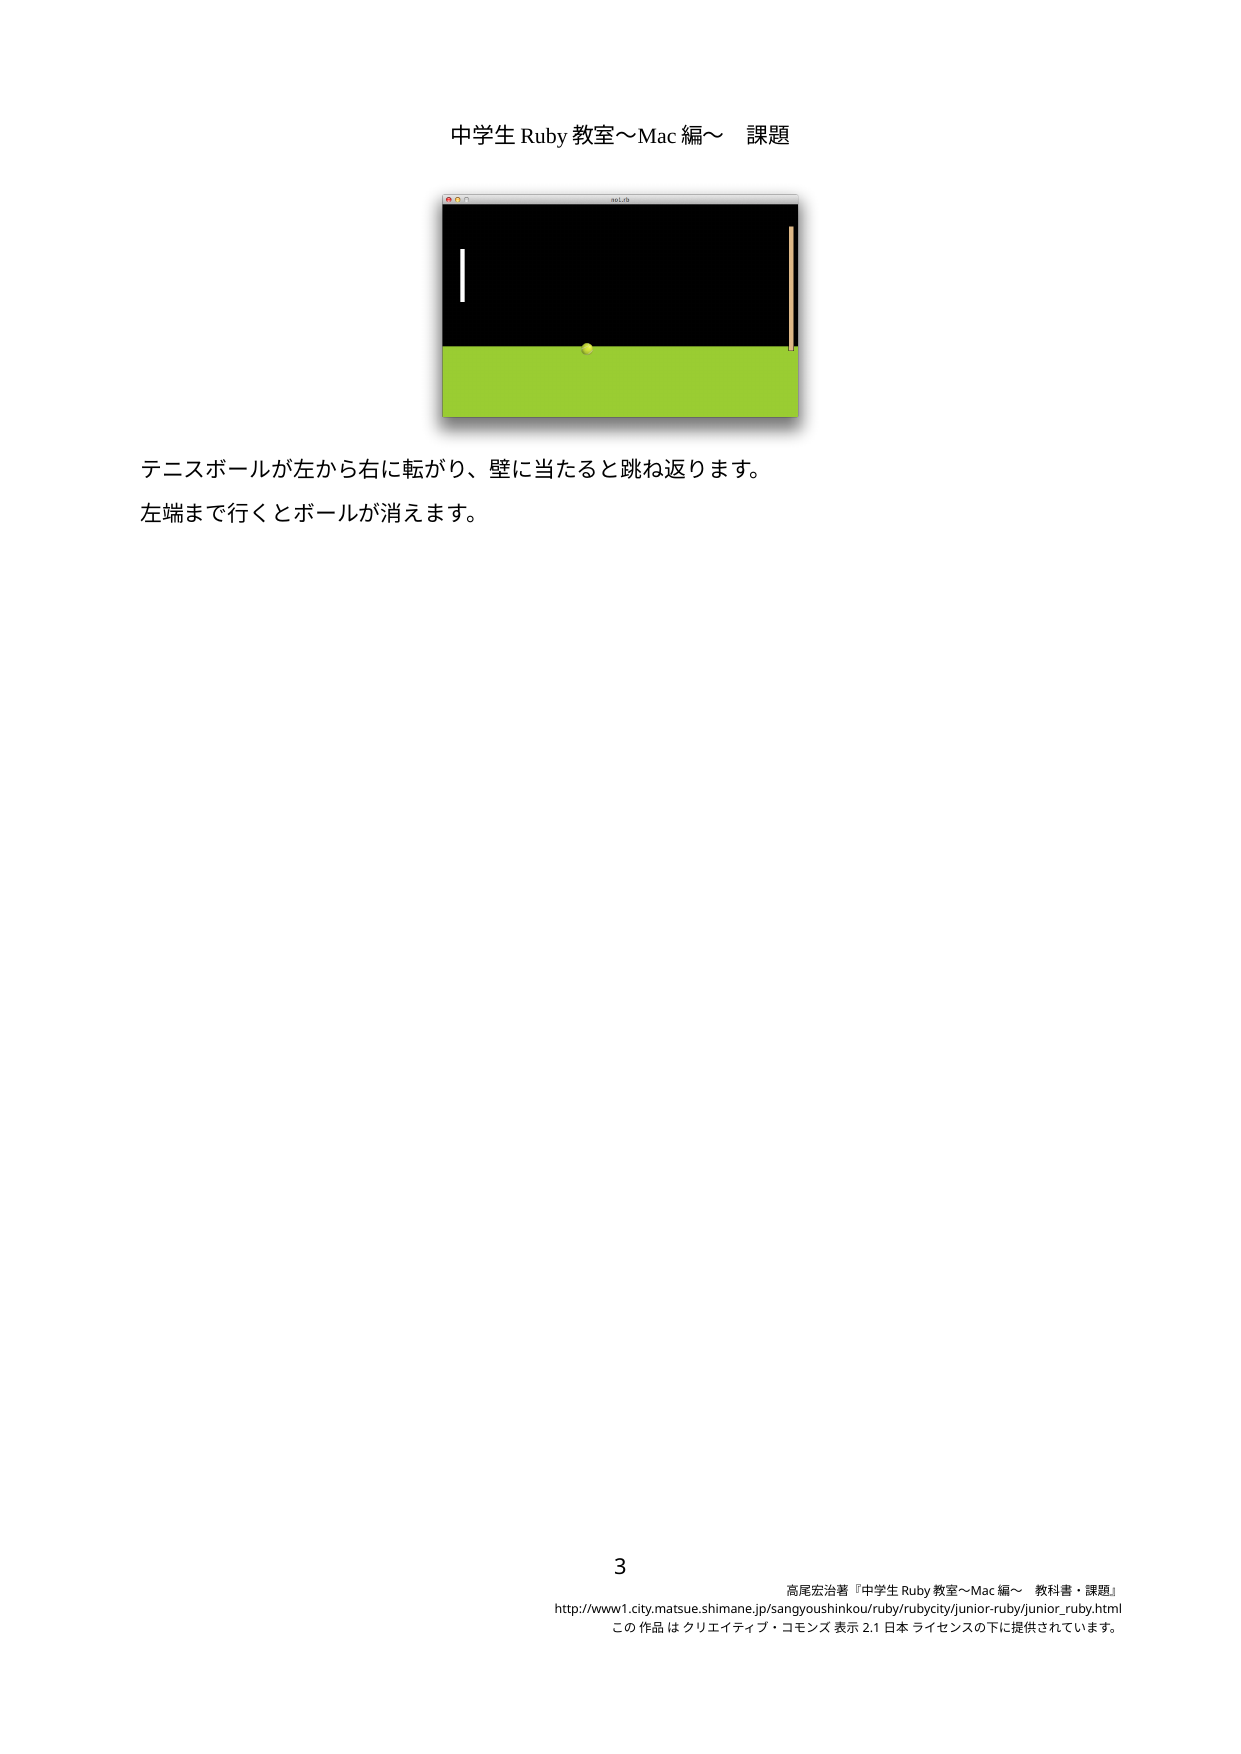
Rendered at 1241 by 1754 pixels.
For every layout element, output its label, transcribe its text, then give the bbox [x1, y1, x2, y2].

text テニスボールが左から右に転がり、壁に当たると跳ね返ります。 [118, 452, 1122, 484]
text 左端まで行くとボールが消えます。 [118, 496, 1122, 528]
picture [417, 179, 823, 452]
